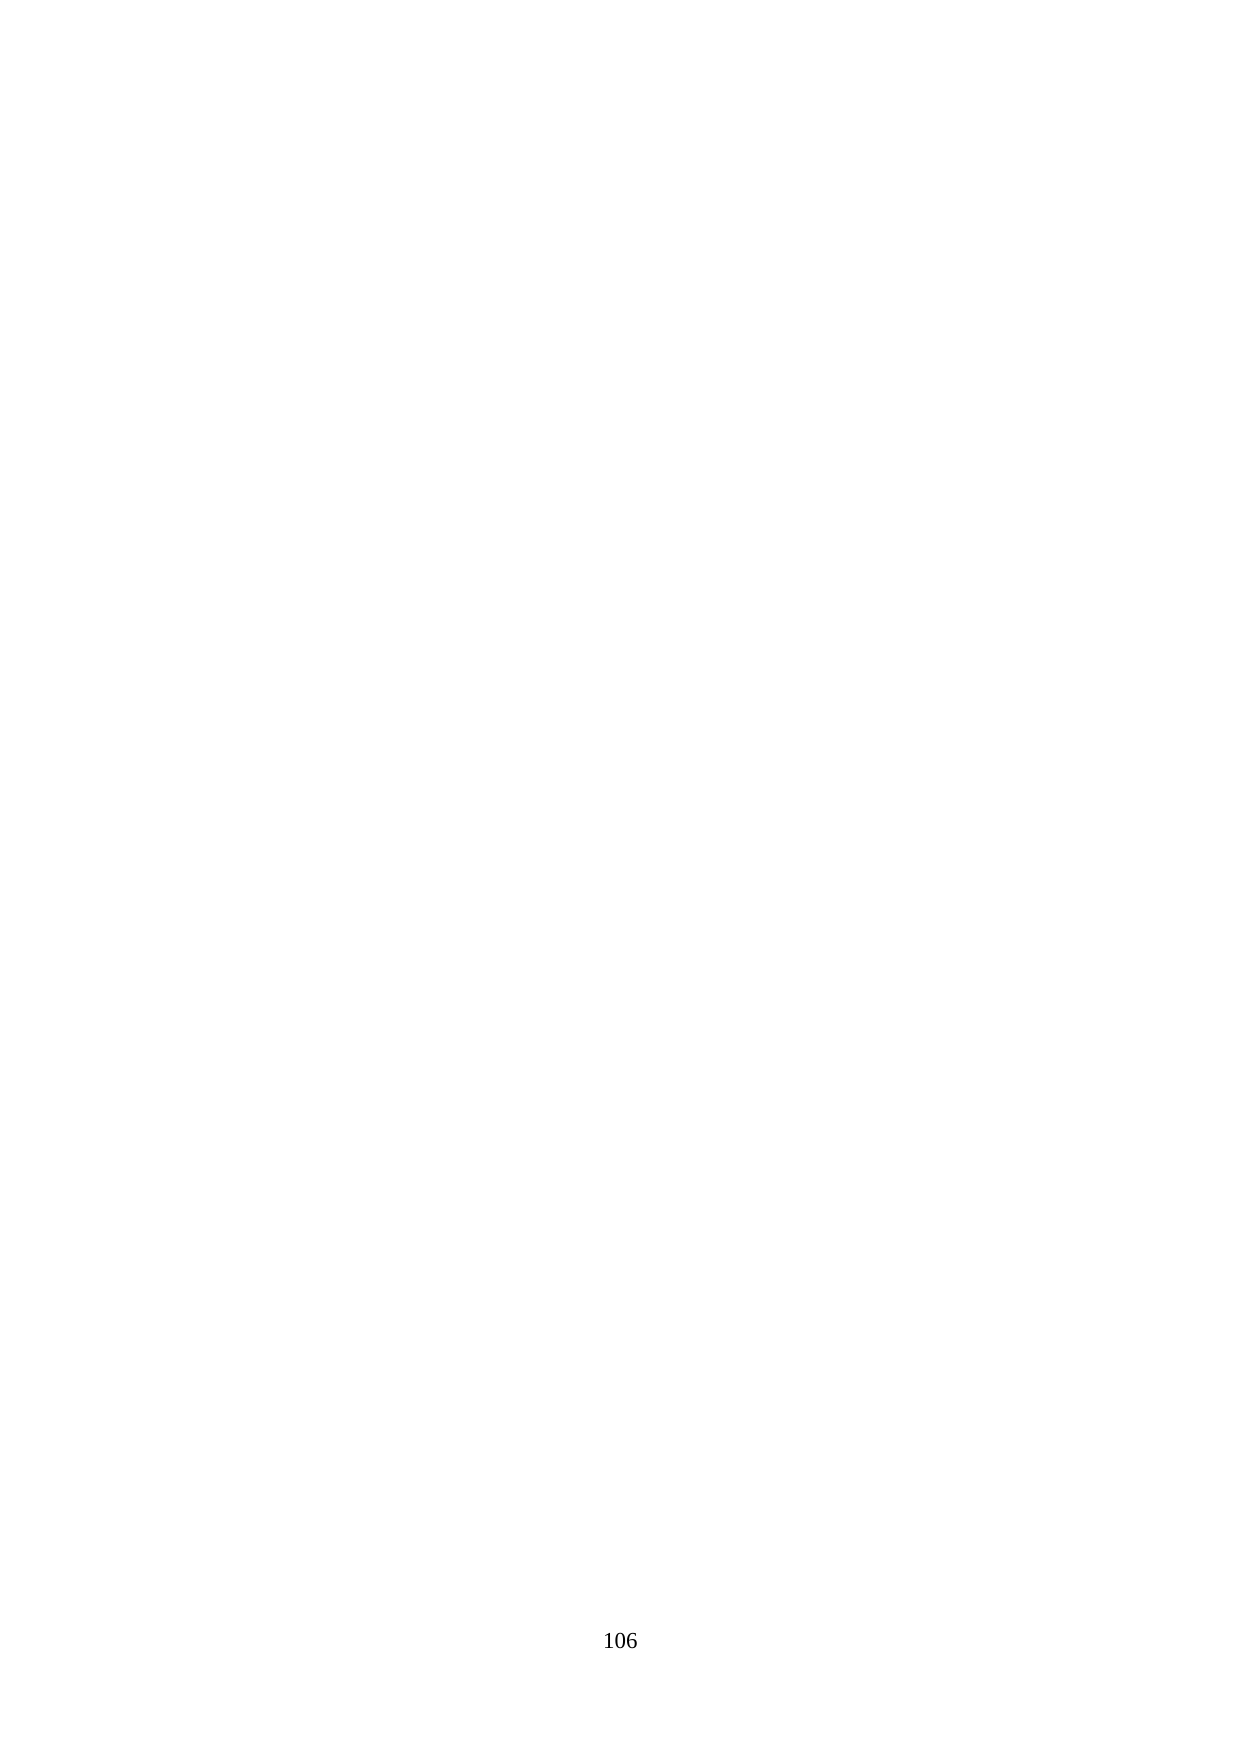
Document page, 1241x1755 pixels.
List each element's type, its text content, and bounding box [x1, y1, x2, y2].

text 106 [603, 1628, 639, 1653]
